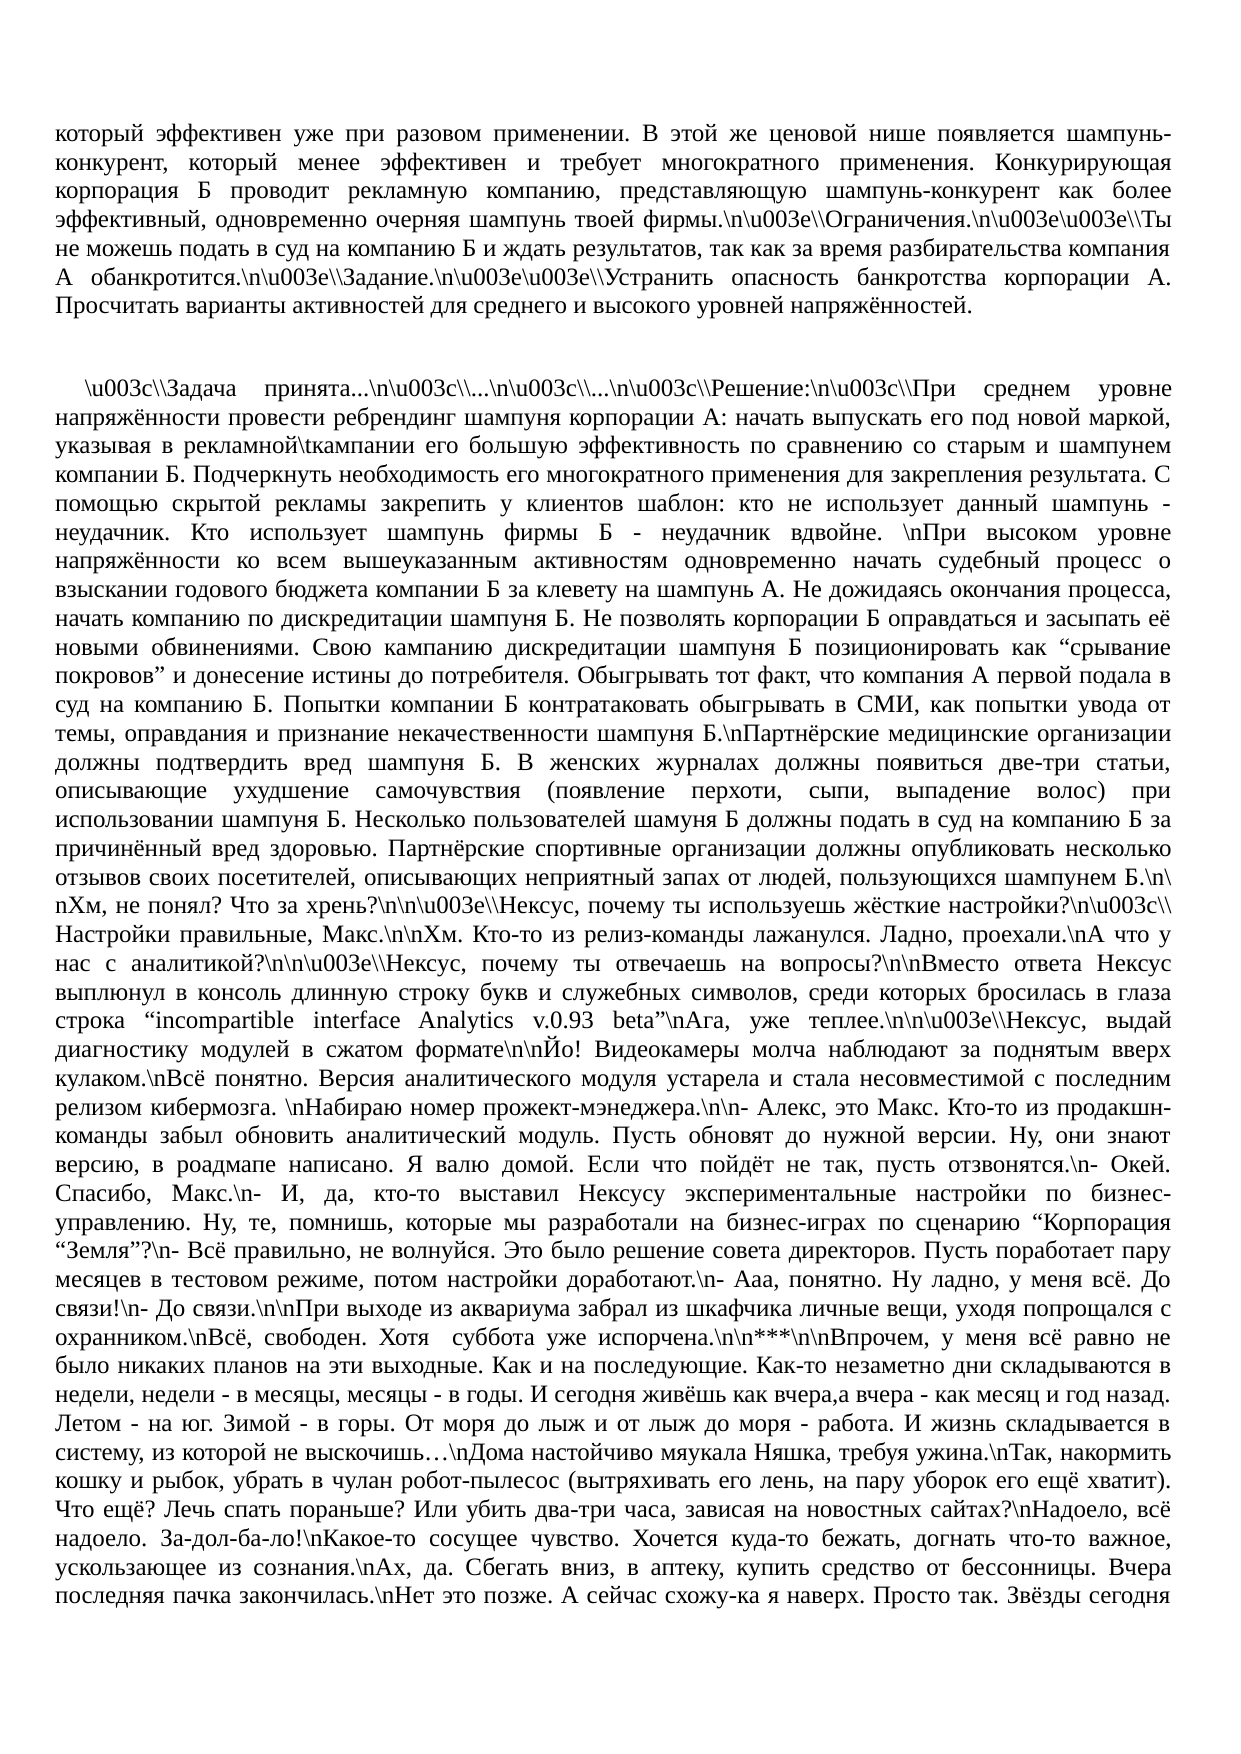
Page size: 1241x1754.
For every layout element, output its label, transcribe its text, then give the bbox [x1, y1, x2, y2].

text который эффективен уже при разовом применении. В этой же ценовой нише появляется шампунь-конкурент, который менее эффективен и требует многократного применения. Конкурирующая корпорация Б проводит рекламную компанию, представляющую шампунь-конкурент как более эффективный, одновременно очерняя шампунь твоей фирмы.\n\u003e\\Ограничения.\n\u003e\u003e\\Ты не можешь подать в суд на компанию Б и ждать результатов, так как за время разбирательства компания А обанкротится.\n\u003e\\Задание.\n\u003e\u003e\\Устранить опасность банкротства корпорации А. Просчитать варианты активностей для среднего и высокого уровней напряжённостей. [55, 118, 1172, 319]
text \u003c\\Задача принята...\n\u003c\\...\n\u003c\\...\n\u003c\\Решение:\n\u003c\\При среднем уровне напряжённости провести ребрендинг шампуня корпорации А: начать выпускать его под новой маркой, указывая в рекламной\tкампании его большую эффективность по сравнению со старым и шампунем компании Б. Подчеркнуть необходимость его многократного применения для закрепления результата. С помощью скрытой рекламы закрепить у клиентов шаблон: кто не использует данный шампунь - неудачник. Кто использует шампунь фирмы Б - неудачник вдвойне. \nПри высоком уровне напряжённости ко всем вышеуказанным активностям одновременно начать судебный процесс о взыскании годового бюджета компании Б за клевету на шампунь А. Не дожидаясь окончания процесса, начать компанию по дискредитации шампуня Б. Не позволять корпорации Б оправдаться и засыпать её новыми обвинениями. Свою кампанию дискредитации шампуня Б позиционировать как “срывание покровов” и донесение истины до потребителя. Обыгрывать тот факт, что компания А первой подала в суд на компанию Б. Попытки компании Б контратаковать обыгрывать в СМИ, как попытки увода от темы, оправдания и признание некачественности шампуня Б.\nПартнёрские медицинские организации должны подтвердить вред шампуня Б. В женских журналах должны появиться две-три статьи, описывающие ухудшение самочувствия (появление перхоти, сыпи, выпадение волос) при использовании шампуня Б. Несколько пользователей шамуня Б должны подать в суд на компанию Б за причинённый вред здоровью. Партнёрские спортивные организации должны опубликовать несколько отзывов своих посетителей, описывающих неприятный запах от людей, пользующихся шампунем Б.\n\nХм, не понял? Что за хрень?\n\n\u003e\\Нексус, почему ты используешь жёсткие настройки?\n\u003c\\Настройки правильные, Макс.\n\nХм. Кто-то из релиз-команды лажанулся. Ладно, проехали.\nА что у нас с аналитикой?\n\n\u003e\\Нексус, почему ты отвечаешь на вопросы?\n\nВместо ответа Нексус выплюнул в консоль длинную строку букв и служебных символов, среди которых бросилась в глаза строка “incompartible interface Analytics v.0.93 beta”\nАга, уже теплее.\n\n\u003e\\Нексус, выдай диагностику модулей в сжатом формате\n\nЙо! Видеокамеры молча наблюдают за поднятым вверх кулаком.\nВсё понятно. Версия аналитического модуля устарела и стала несовместимой с последним релизом кибермозга. \nНабираю номер прожект-мэнеджера.\n\n- Алекс, это Макс. Кто-то из продакшн-команды забыл обновить аналитический модуль. Пусть обновят до нужной версии. Ну, они знают версию, в роадмапе написано. Я валю домой. Если что пойдёт не так, пусть отзвонятся.\n- Окей. Спасибо, Макс.\n- И, да, кто-то выставил Нексусу экспериментальные настройки по бизнес-управлению. Ну, те, помнишь, которые мы разработали на бизнес-играх по сценарию “Корпорация “Земля”?\n- Всё правильно, не волнуйся. Это было решение совета директоров. Пусть поработает пару месяцев в тестовом режиме, потом настройки доработают.\n- Ааа, понятно. Ну ладно, у меня всё. До связи!\n- До связи.\n\nПри выходе из аквариума забрал из шкафчика личные вещи, уходя попрощался с охранником.\nВсё, свободен. Хотя суббота уже испорчена.\n\n***\n\nВпрочем, у меня всё равно не было никаких планов на эти выходные. Как и на последующие. Как-то незаметно дни складываются в недели, недели - в месяцы, месяцы - в годы. И сегодня живёшь как вчера,а вчера - как месяц и год назад. Летом - на юг. Зимой - в горы. От моря до лыж и от лыж до моря - работа. И жизнь складывается в систему, из которой не выскочишь…\nДома настойчиво мяукала Няшка, требуя ужина.\nТак, накормить кошку и рыбок, убрать в чулан робот-пылесос (вытряхивать его лень, на пару уборок его ещё хватит). Что ещё? Лечь спать пораньше? Или убить два-три часа, зависая на новостных сайтах?\nНадоело, всё надоело. За-дол-ба-ло!\nКакое-то сосущее чувство. Хочется куда-то бежать, догнать что-то важное, ускользающее из сознания.\nАх, да. Сбегать вниз, в аптеку, купить средство от бессонницы. Вчера последняя пачка закончилась.\nНет это позже. А сейчас схожу-ка я наверх. Просто так. Звёзды сегодня [55, 373, 1172, 1609]
